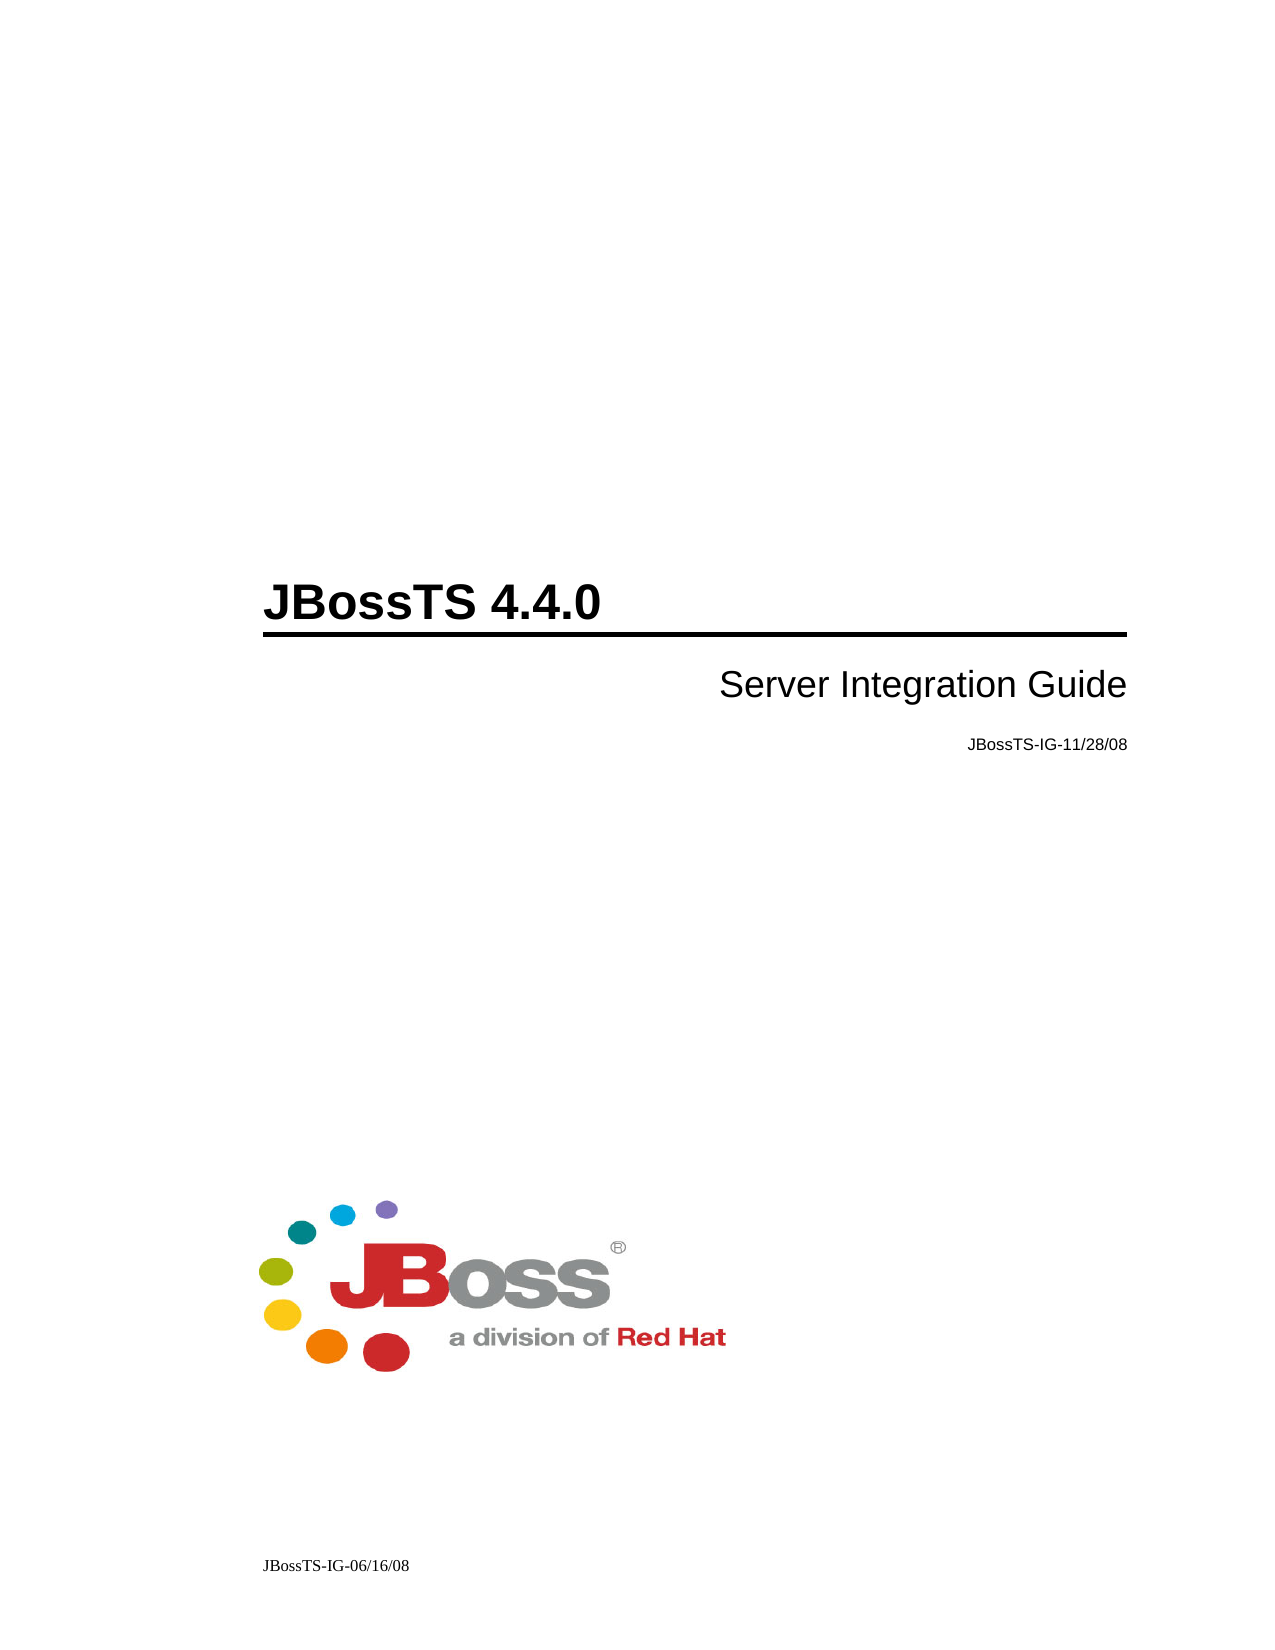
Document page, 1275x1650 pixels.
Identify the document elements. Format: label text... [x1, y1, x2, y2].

title JBossTS 4.4.0 [263, 573, 1127, 632]
text JBossTS-IG-11/28/08 [263, 735, 1127, 754]
picture [259, 1200, 726, 1372]
subtitle Server Integration Guide [263, 662, 1127, 706]
